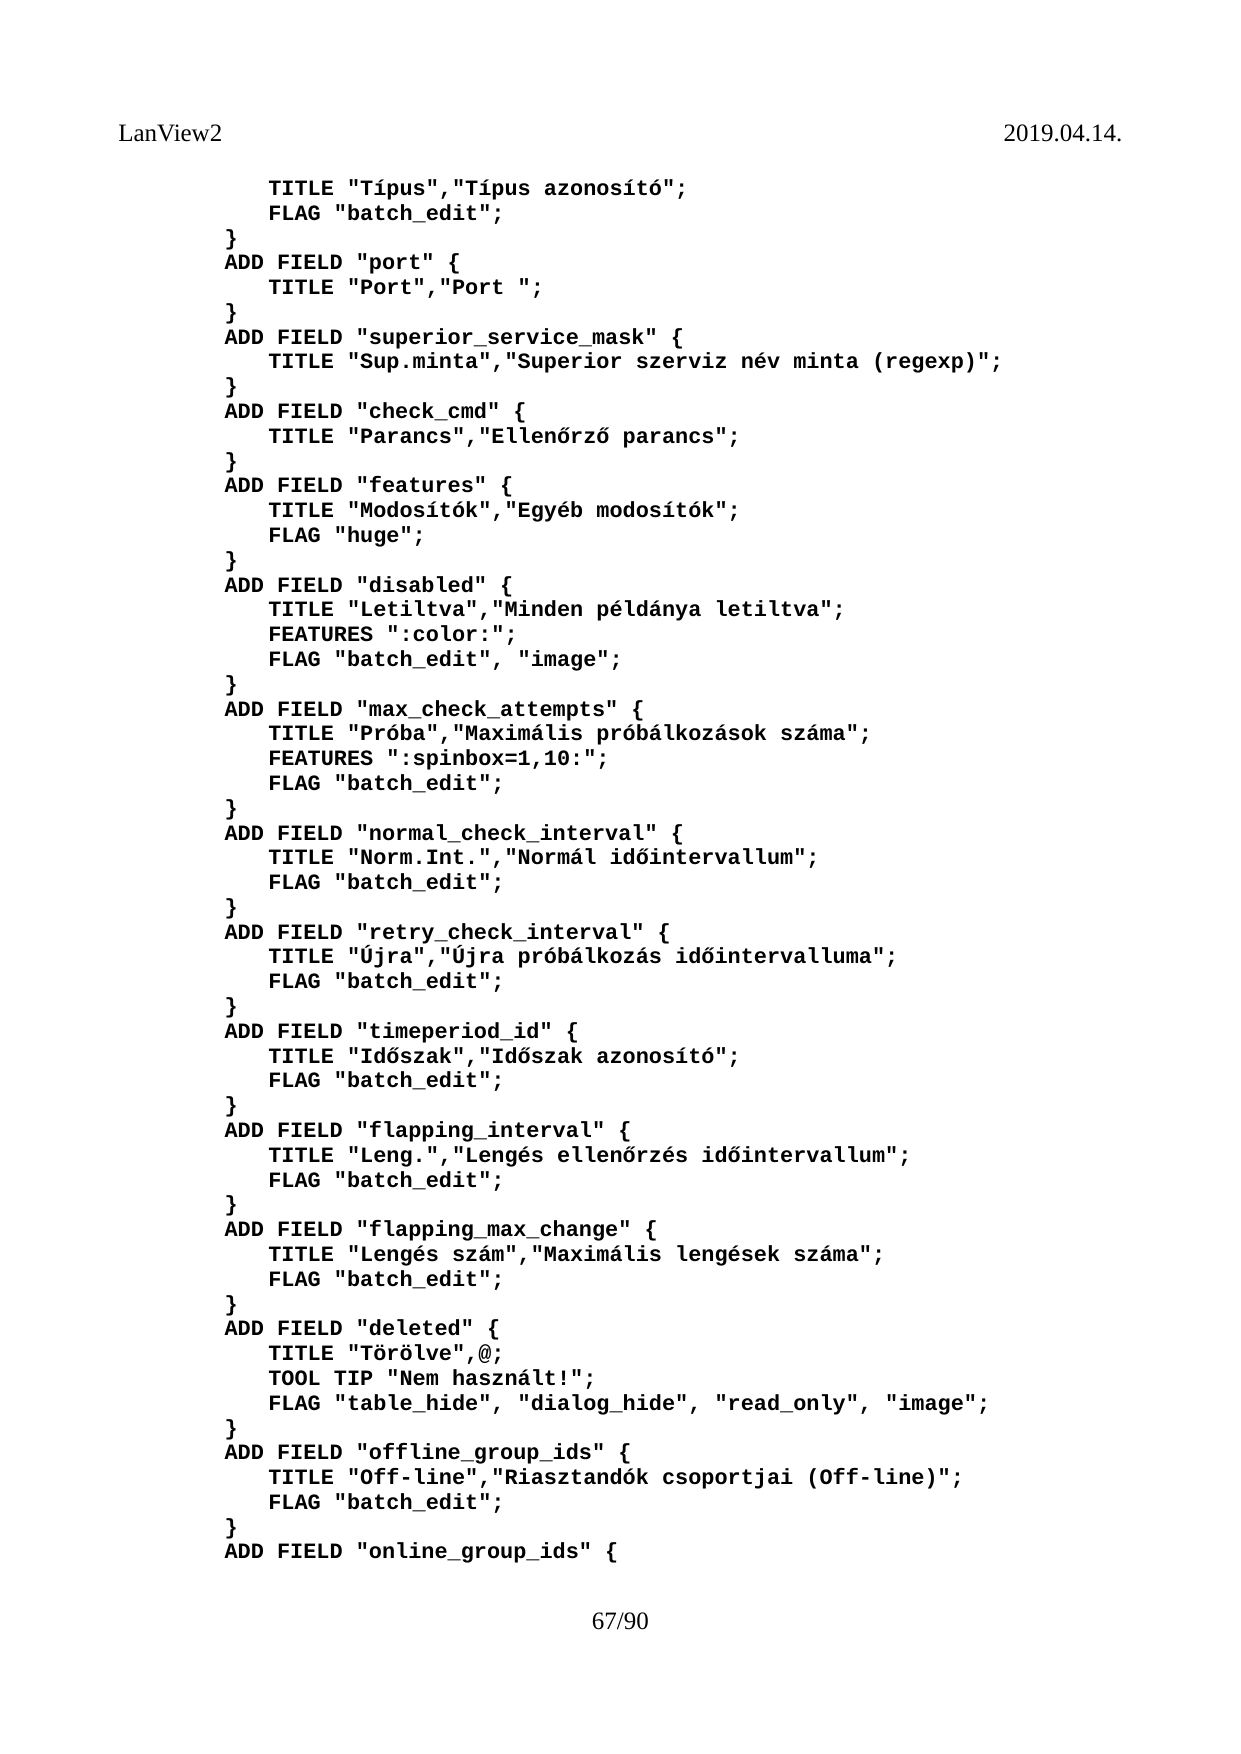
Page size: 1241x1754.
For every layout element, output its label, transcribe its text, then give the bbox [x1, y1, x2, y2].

text ADD FIELD "online_group_ids" { [177, 1541, 1122, 1565]
text ADD FIELD "normal_check_interval" { TITLE "Norm.Int.","Normál időintervallum"; FLAG "batch_edit"; } [177, 822, 1122, 921]
text ADD FIELD "features" { TITLE "Modosítók","Egyéb modosítók"; FLAG "huge"; } [177, 474, 1122, 574]
text ADD FIELD "offline_group_ids" { TITLE "Off-line","Riasztandók csoportjai (Off-line)"; FLAG "batch_edit"; } [177, 1441, 1122, 1541]
text ADD FIELD "deleted" { TITLE "Törölve",@; TOOL TIP "Nem használt!"; FLAG "table_hide", "dialog_hide", "read_only", "image"; } [177, 1317, 1122, 1441]
text TITLE "Típus","Típus azonosító"; FLAG "batch_edit"; } [177, 177, 1122, 251]
text ADD FIELD "timeperiod_id" { TITLE "Időszak","Időszak azonosító"; FLAG "batch_edit"; } [177, 1020, 1122, 1119]
text ADD FIELD "check_cmd" { TITLE "Parancs","Ellenőrző parancs"; } [177, 400, 1122, 474]
text ADD FIELD "retry_check_interval" { TITLE "Újra","Újra próbálkozás időintervalluma"; FLAG "batch_edit"; } [177, 921, 1122, 1020]
text ADD FIELD "max_check_attempts" { TITLE "Próba","Maximális próbálkozások száma"; FEATURES ":spinbox=1,10:"; FLAG "batch_edit"; } [177, 698, 1122, 822]
text ADD FIELD "superior_service_mask" { TITLE "Sup.minta","Superior szerviz név minta (regexp)"; } [177, 326, 1122, 400]
text ADD FIELD "disabled" { TITLE "Letiltva","Minden példánya letiltva"; FEATURES ":color:"; FLAG "batch_edit", "image"; } [177, 574, 1122, 698]
text ADD FIELD "flapping_interval" { TITLE "Leng.","Lengés ellenőrzés időintervallum"; FLAG "batch_edit"; } [177, 1119, 1122, 1218]
text ADD FIELD "port" { TITLE "Port","Port "; } [177, 251, 1122, 326]
text ADD FIELD "flapping_max_change" { TITLE "Lengés szám","Maximális lengések száma"; FLAG "batch_edit"; } [177, 1218, 1122, 1317]
